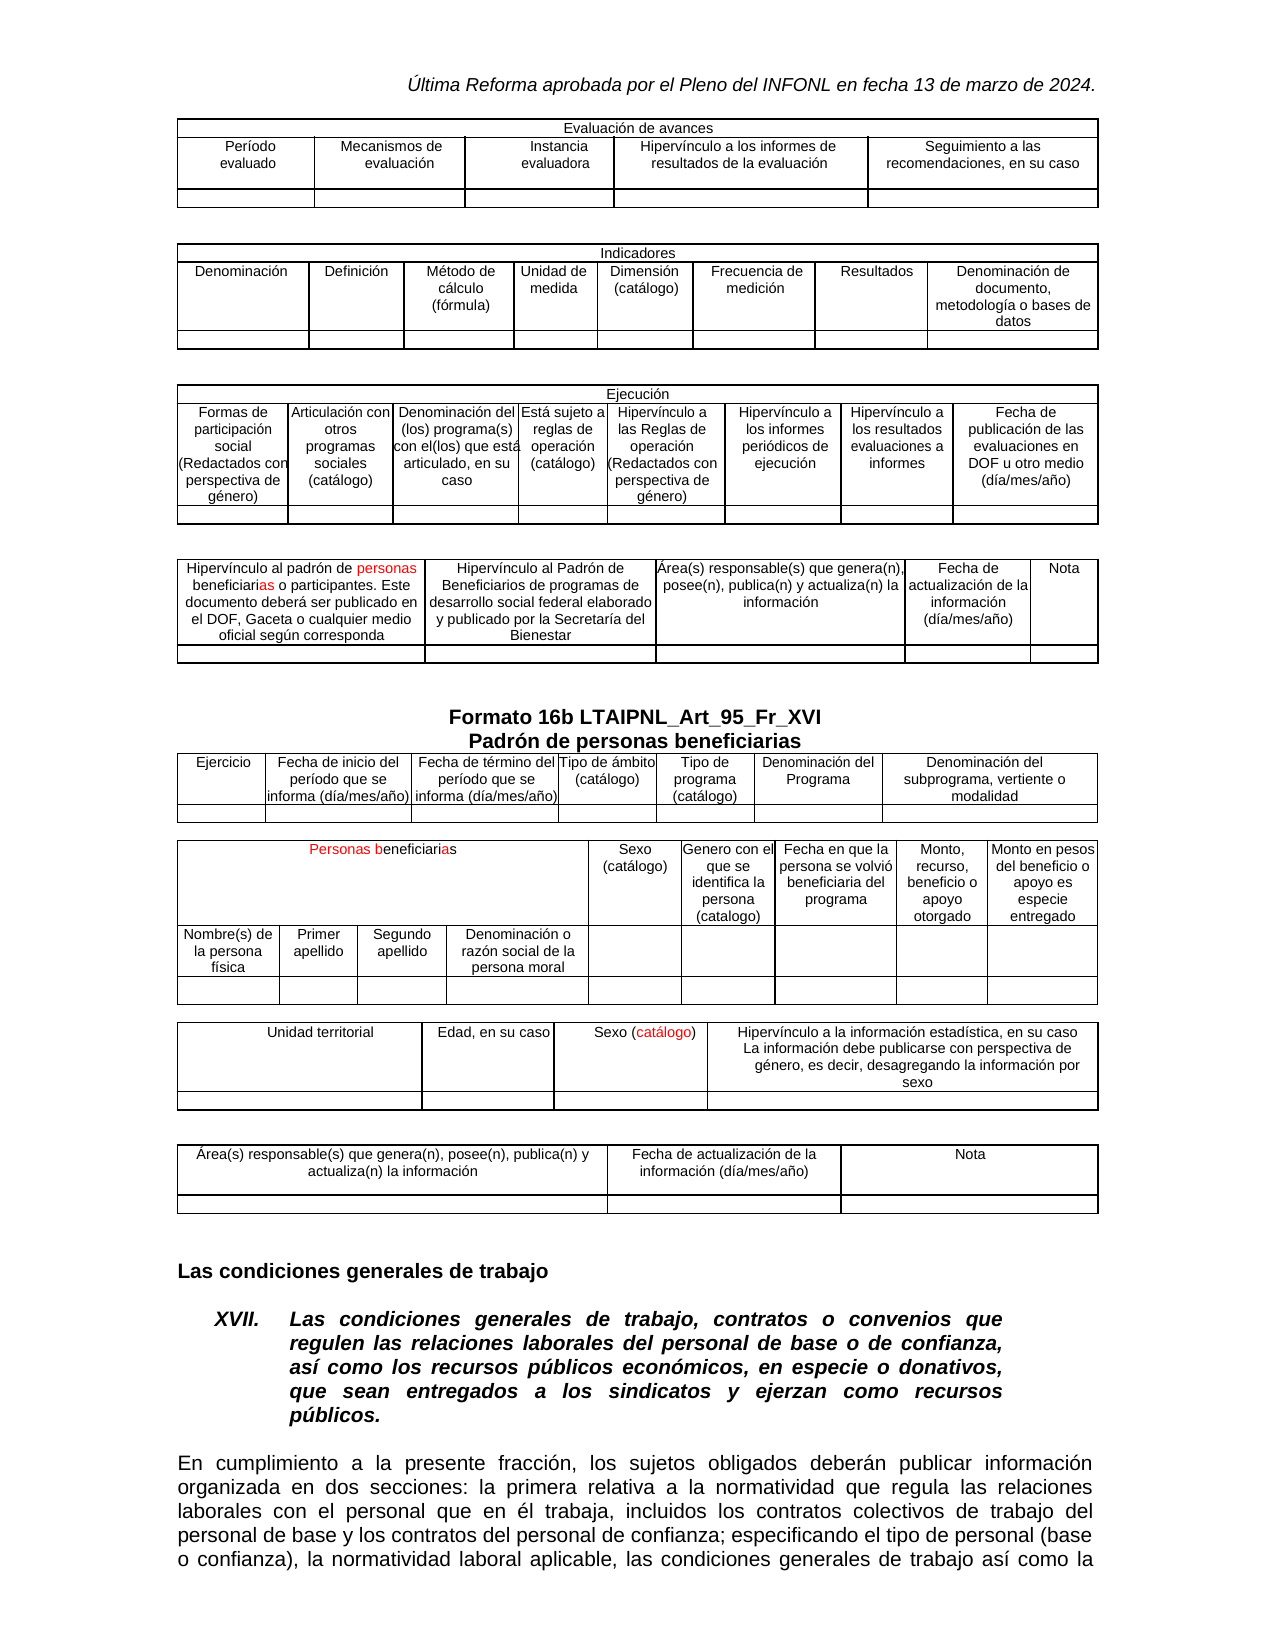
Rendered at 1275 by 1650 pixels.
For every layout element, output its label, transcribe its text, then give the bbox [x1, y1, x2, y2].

table_cell [682, 977, 774, 1004]
table_header Hipervínculo al padrón de personas beneficiarias o participantes. Este documento deberá ser publicado en el DOF, Gaceta o cualquier medio oficial según corresponda [178, 560, 424, 644]
table_cell [519, 506, 607, 523]
table_cell Dimensión (catálogo) [598, 263, 692, 330]
table_cell [776, 926, 896, 976]
table_header Fecha en que la persona se volvió beneficiaria del programa [776, 841, 896, 924]
table_cell [615, 190, 867, 207]
text XVII. Las condiciones generales de trabajo, contratos o convenios que regulen las relaciones laborales del personal de base o de confianza, así como los recursos públicos económicos, en especie o donativos, que sean entregados a los sindicatos y ejerzan como recursos públicos. [214, 1307, 1006, 1427]
table_cell [954, 506, 1097, 523]
table_cell [394, 506, 518, 523]
table_cell [405, 331, 513, 348]
table_cell [842, 1196, 1097, 1213]
table_header Sexo (catálogo) [555, 1023, 707, 1091]
table_header Nota [1031, 560, 1097, 644]
table_header Área(s) responsable(s) que genera(n), posee(n), publica(n) y actualiza(n) la información [657, 560, 904, 644]
table_cell Unidad de medida [515, 263, 597, 330]
table_cell Seguimiento a las recomendaciones, en su caso [869, 138, 1097, 188]
table_header Indicadores [178, 245, 1097, 261]
table_header Denominación del Programa [755, 754, 882, 804]
table_header Personas beneficiarias [178, 841, 588, 924]
table_cell Segundo apellido [358, 926, 446, 976]
table_cell [657, 646, 904, 662]
table_header Sexo (catálogo) [589, 841, 681, 924]
table_cell Primer apellido [280, 926, 357, 976]
text Formato 16b LTAIPNL_Art_95_Fr_XVI [177, 705, 1093, 729]
table_cell [589, 977, 681, 1004]
table_cell [310, 331, 403, 348]
table_cell [928, 331, 1097, 348]
table_cell [708, 1092, 1097, 1109]
text Padrón de personas beneficiarias [177, 729, 1093, 753]
table_cell Denominación de documento, metodología o bases de datos [928, 263, 1097, 330]
table_header Hipervínculo a la información estadística, en su caso La información debe publicarse con perspectiva de género, es decir, desagregando la información por sexo [708, 1023, 1097, 1091]
table_cell [897, 926, 987, 976]
table_cell [816, 331, 927, 348]
table_cell [412, 805, 558, 822]
table_cell [559, 805, 656, 822]
table_cell [178, 1092, 421, 1109]
table_header Denominación del subprograma, vertiente o modalidad [883, 754, 1097, 804]
table_cell Definición [310, 263, 403, 330]
table_cell [657, 805, 754, 822]
table_header Hipervínculo al Padrón de Beneficiarios de programas de desarrollo social federal elaborado y publicado por la Secretaría del Bienestar [426, 560, 655, 644]
table_cell [178, 331, 308, 348]
table_header Tipo de ámbito (catálogo) [559, 754, 656, 804]
table_cell Denominación [178, 263, 308, 330]
table_cell [178, 646, 424, 662]
table_header Evaluación de avances [178, 120, 1097, 136]
table_cell Denominación o razón social de la persona moral [447, 926, 588, 976]
table_header Unidad territorial [178, 1023, 421, 1091]
text Las condiciones generales de trabajo [177, 1259, 1098, 1283]
table_cell [988, 926, 1097, 976]
table_cell [726, 506, 840, 523]
table_cell [694, 331, 814, 348]
table_cell [178, 805, 265, 822]
text En cumplimiento a la presente fracción, los sujetos obligados deberán publicar información organizada en dos secciones: la primera relativa a la normatividad que regula las relaciones laborales con el personal que en él trabaja, incluidos los contratos colectivos de trabajo del personal de base y los contratos del personal de confianza; especificando el tipo de personal (base o confianza), la normatividad laboral aplicable, las condiciones generales de trabajo así como la [177, 1451, 1094, 1571]
table_cell Hipervínculo a los informes periódicos de ejecución [726, 404, 840, 505]
table_cell Método de cálculo (fórmula) [405, 263, 513, 330]
table_cell [755, 805, 882, 822]
table_cell Fecha de publicación de las evaluaciones en DOF u otro medio (día/mes/año) [954, 404, 1097, 505]
table_header Tipo de programa (catálogo) [657, 754, 754, 804]
table_cell [315, 190, 464, 207]
table_cell Frecuencia de medición [694, 263, 814, 330]
table_header Ejecución [178, 386, 1097, 403]
table_cell Denominación del (los) programa(s) con el(los) que está articulado, en su caso [394, 404, 518, 505]
table_cell [178, 506, 287, 523]
table_cell Nombre(s) de la persona física [178, 926, 279, 976]
table_cell [178, 1196, 607, 1213]
table_header Monto en pesos del beneficio o apoyo es especie entregado [988, 841, 1097, 924]
table_cell [897, 977, 987, 1004]
table_cell [869, 190, 1097, 207]
table_cell [608, 1196, 840, 1213]
table_cell Formas de participación social (Redactados con perspectiva de género) [178, 404, 287, 505]
table_cell [988, 977, 1097, 1004]
table_cell Período evaluado [178, 138, 314, 188]
table_header Monto, recurso, beneficio o apoyo otorgado [897, 841, 987, 924]
table_header Fecha de actualización de la información (día/mes/año) [906, 560, 1030, 644]
table_header Edad, en su caso [423, 1023, 553, 1091]
table_cell [883, 805, 1097, 822]
table_cell Mecanismos de evaluación [315, 138, 464, 188]
table_cell [178, 190, 314, 207]
table_cell [178, 977, 279, 1004]
table_header Nota [842, 1146, 1097, 1194]
table_header Fecha de inicio del período que se informa (día/mes/año) [266, 754, 411, 804]
table_cell [466, 190, 613, 207]
table_header Fecha de término del período que se informa (día/mes/año) [412, 754, 558, 804]
table_cell [776, 977, 896, 1004]
table_cell [447, 977, 588, 1004]
table_cell Articulación con otros programas sociales (catálogo) [289, 404, 392, 505]
table_header Fecha de actualización de la información (día/mes/año) [608, 1146, 840, 1194]
table_cell [1031, 646, 1097, 662]
table_cell Resultados [816, 263, 927, 330]
table_header Genero con el que se identifica la persona (catalogo) [682, 841, 774, 924]
table_cell [266, 805, 411, 822]
table_header Área(s) responsable(s) que genera(n), posee(n), publica(n) y actualiza(n) la información [178, 1146, 607, 1194]
table_cell [906, 646, 1030, 662]
table_cell [426, 646, 655, 662]
table_cell [280, 977, 357, 1004]
table_cell [358, 977, 446, 1004]
table_cell Está sujeto a reglas de operación (catálogo) [519, 404, 607, 505]
table_cell [515, 331, 597, 348]
table_cell [289, 506, 392, 523]
table_cell Hipervínculo a las Reglas de operación (Redactados con perspectiva de género) [608, 404, 724, 505]
table_header Ejercicio [178, 754, 265, 804]
table_cell [608, 506, 724, 523]
table_cell Hipervínculo a los informes de resultados de la evaluación [615, 138, 867, 188]
table_cell [598, 331, 692, 348]
table_cell Hipervínculo a los resultados evaluaciones a informes [842, 404, 952, 505]
table_cell [842, 506, 952, 523]
table_cell [423, 1092, 553, 1109]
table_cell [589, 926, 681, 976]
table_cell Instancia evaluadora [466, 138, 613, 188]
table_cell [682, 926, 774, 976]
table_cell [555, 1092, 707, 1109]
